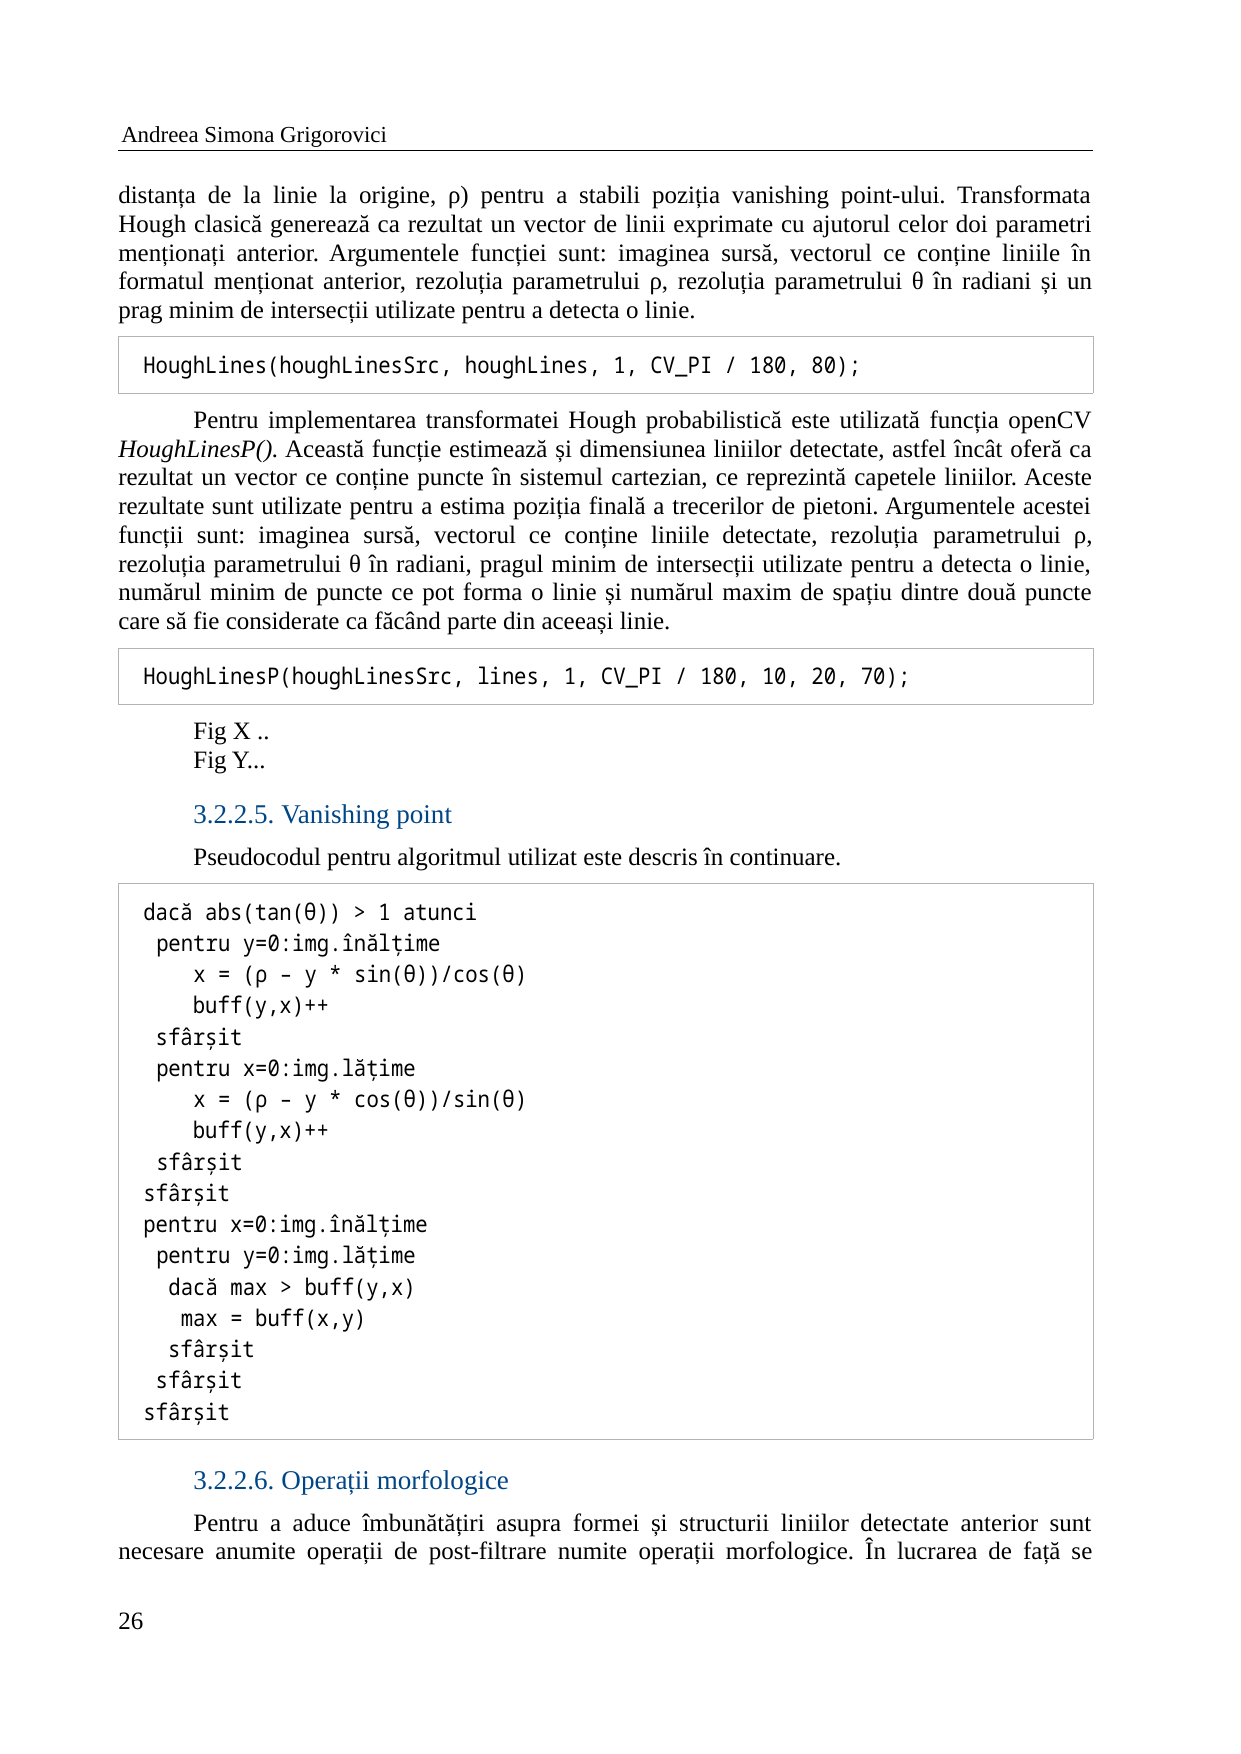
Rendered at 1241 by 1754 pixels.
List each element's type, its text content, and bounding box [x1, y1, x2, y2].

text pentru y=0:img.înălțime [119, 914, 1093, 946]
text dacă abs(tan(θ)) > 1 atunci [119, 884, 1093, 914]
text x = (ρ – y * cos(θ))/sin(θ) [119, 1071, 1093, 1102]
text Pentru a aduce îmbunătățiri asupra formei și structurii liniilor detectate anterior sunt necesare anumite operații de post-filtrare numite operații morfologice. În lucrarea de față se [118, 1508, 1093, 1565]
text Pentru implementarea transformatei Hough probabilistică este utilizată funcția openCV HoughLinesP(). Această funcție estimează și dimensiunea liniilor detectate, astfel încât oferă ca rezultat un vector ce conține puncte în sistemul cartezian, ce reprezintă capetele liniilor. Aceste rezultate sunt utilizate pentru a estima poziția finală a trecerilor de pietoni. Argumentele acestei funcții sunt: imaginea sursă, vectorul ce conține liniile detectate, rezoluția parametrului ρ, rezoluția parametrului θ în radiani, pragul minim de intersecții utilizate pentru a detecta o linie, numărul minim de puncte ce pot forma o linie și numărul maxim de spațiu dintre două puncte care să fie considerate ca făcând parte din aceeași linie. [118, 405, 1093, 635]
subtitle Operații morfologice [193, 1464, 1093, 1495]
text HoughLinesP(houghLinesSrc, lines, 1, CV_PI / 180, 10, 20, 70); [119, 649, 1093, 704]
text max = buff(x,y) [119, 1289, 1093, 1321]
text x = (ρ – y * sin(θ))/cos(θ) [119, 946, 1093, 977]
text sfârșit [119, 1133, 1093, 1164]
text buff(y,x)++ [119, 977, 1093, 1008]
text sfârșit [119, 1383, 1093, 1439]
text pentru x=0:img.înălțime [119, 1196, 1093, 1227]
text Pseudocodul pentru algoritmul utilizat este descris în continuare. [118, 842, 1093, 871]
text sfârșit [119, 1321, 1093, 1352]
text sfârșit [119, 1164, 1093, 1196]
text sfârșit [119, 1008, 1093, 1039]
text Fig X .. [118, 716, 1093, 745]
text pentru x=0:img.lățime [119, 1039, 1093, 1071]
text sfârșit [119, 1352, 1093, 1383]
subtitle Vanishing point [193, 798, 1093, 829]
text HoughLines(houghLinesSrc, houghLines, 1, CV_PI / 180, 80); [119, 337, 1093, 393]
text distanța de la linie la origine, ρ) pentru a stabili poziția vanishing point-ului. Transformata Hough clasică generează ca rezultat un vector de linii exprimate cu ajutorul celor doi parametri menționați anterior. Argumentele funcției sunt: imaginea sursă, vectorul ce conține liniile în formatul menționat anterior, rezoluția parametrului ρ, rezoluția parametrului θ în radiani și un prag minim de intersecții utilizate pentru a detecta o linie. [118, 180, 1093, 324]
text Fig Y... [118, 745, 1093, 773]
text buff(y,x)++ [119, 1102, 1093, 1133]
text pentru y=0:img.lățime [119, 1227, 1093, 1258]
text dacă max > buff(y,x) [119, 1258, 1093, 1289]
